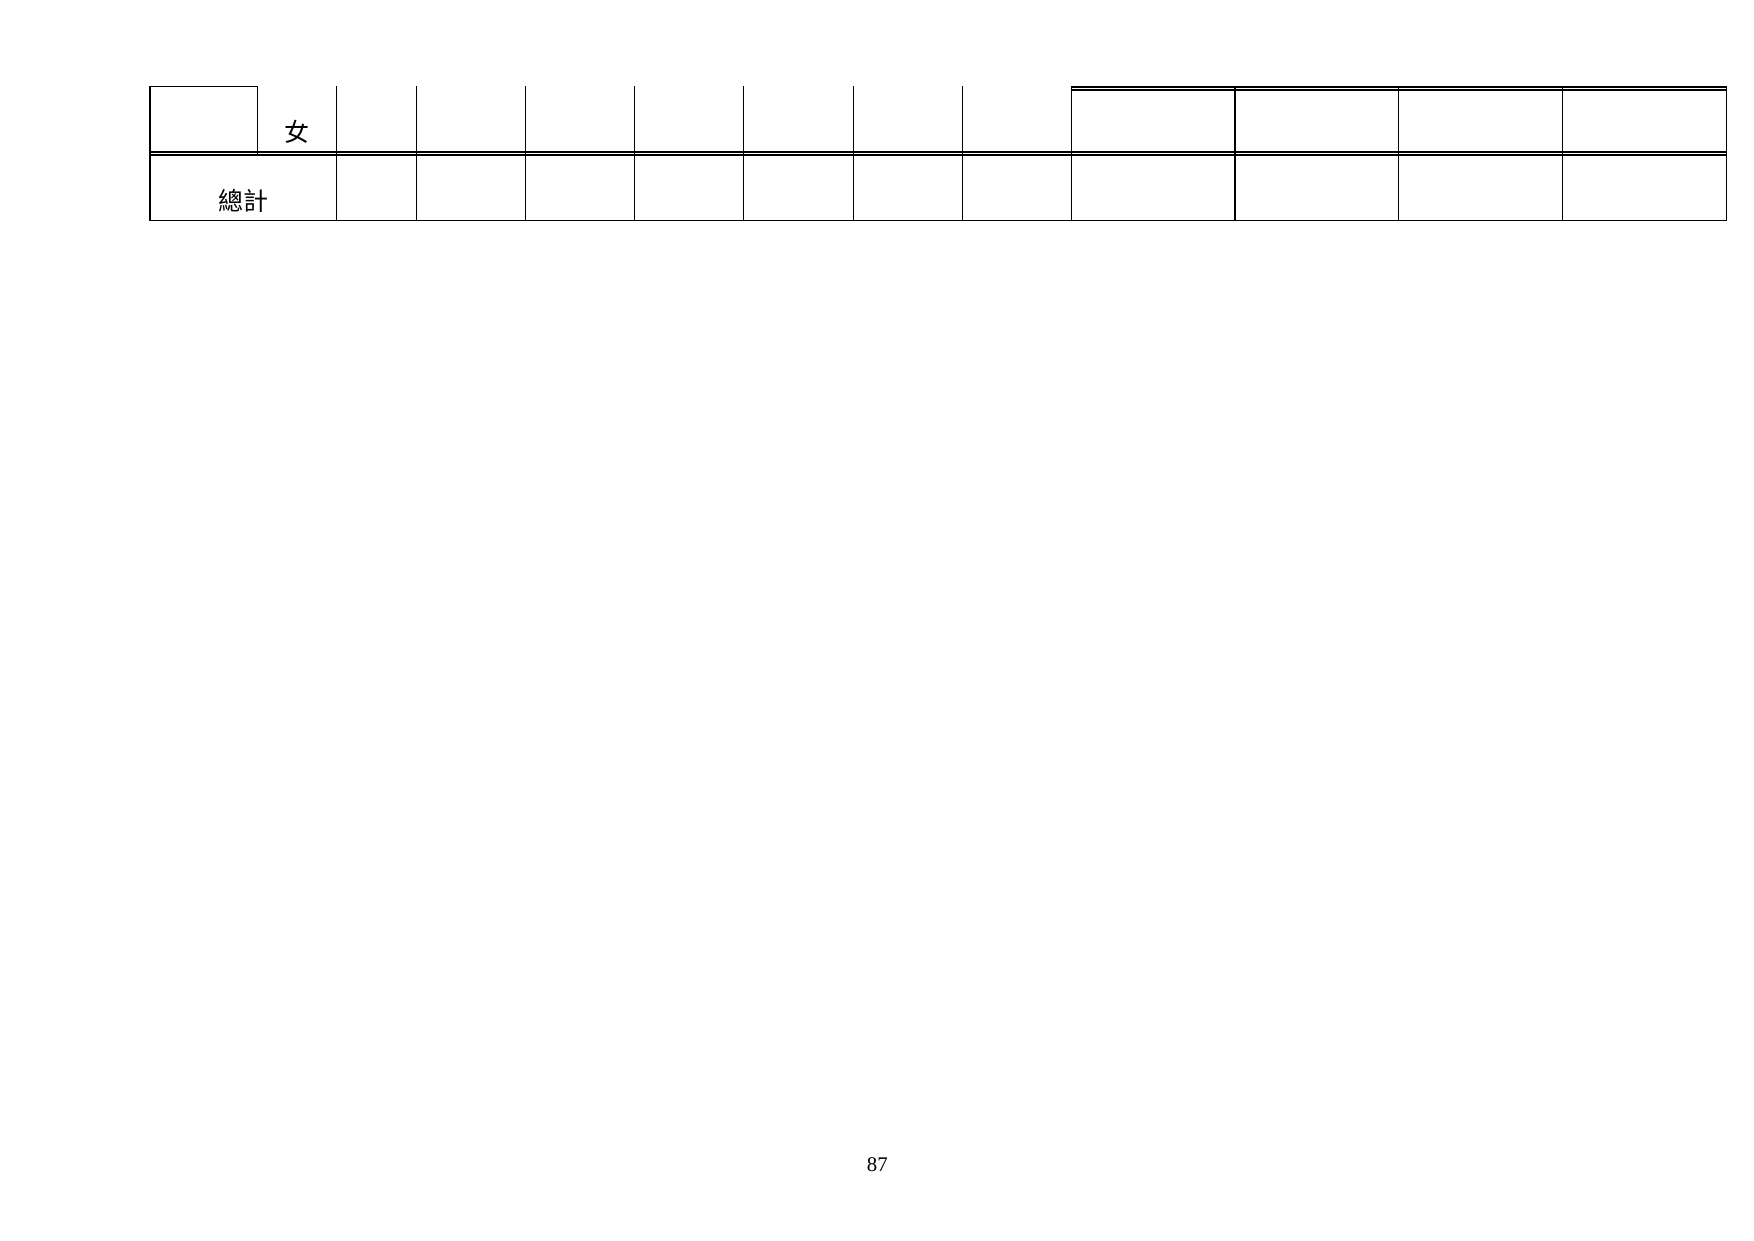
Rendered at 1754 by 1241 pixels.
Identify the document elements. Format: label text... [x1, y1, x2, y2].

table_cell [963, 86, 1071, 151]
table_cell [1399, 91, 1562, 151]
table_cell [1236, 156, 1398, 220]
table_cell 女 [258, 86, 336, 151]
table_cell [1072, 156, 1234, 220]
table_cell [1563, 156, 1726, 220]
table_cell [1072, 91, 1234, 151]
table_cell [337, 86, 416, 151]
table_cell 總計 [151, 156, 336, 220]
table_cell [635, 86, 743, 151]
table_cell [635, 156, 743, 220]
table_cell [854, 156, 962, 220]
table_cell [744, 156, 853, 220]
table_cell [151, 87, 257, 151]
table_cell [417, 86, 525, 151]
table_cell [337, 156, 416, 220]
table_cell [417, 156, 525, 220]
table_cell [526, 86, 634, 151]
table_cell [1236, 91, 1398, 151]
table_cell [744, 86, 853, 151]
table_cell [526, 156, 634, 220]
table_cell [854, 86, 962, 151]
table_cell [1563, 91, 1726, 151]
table_cell [1399, 156, 1562, 220]
table_cell [963, 156, 1071, 220]
